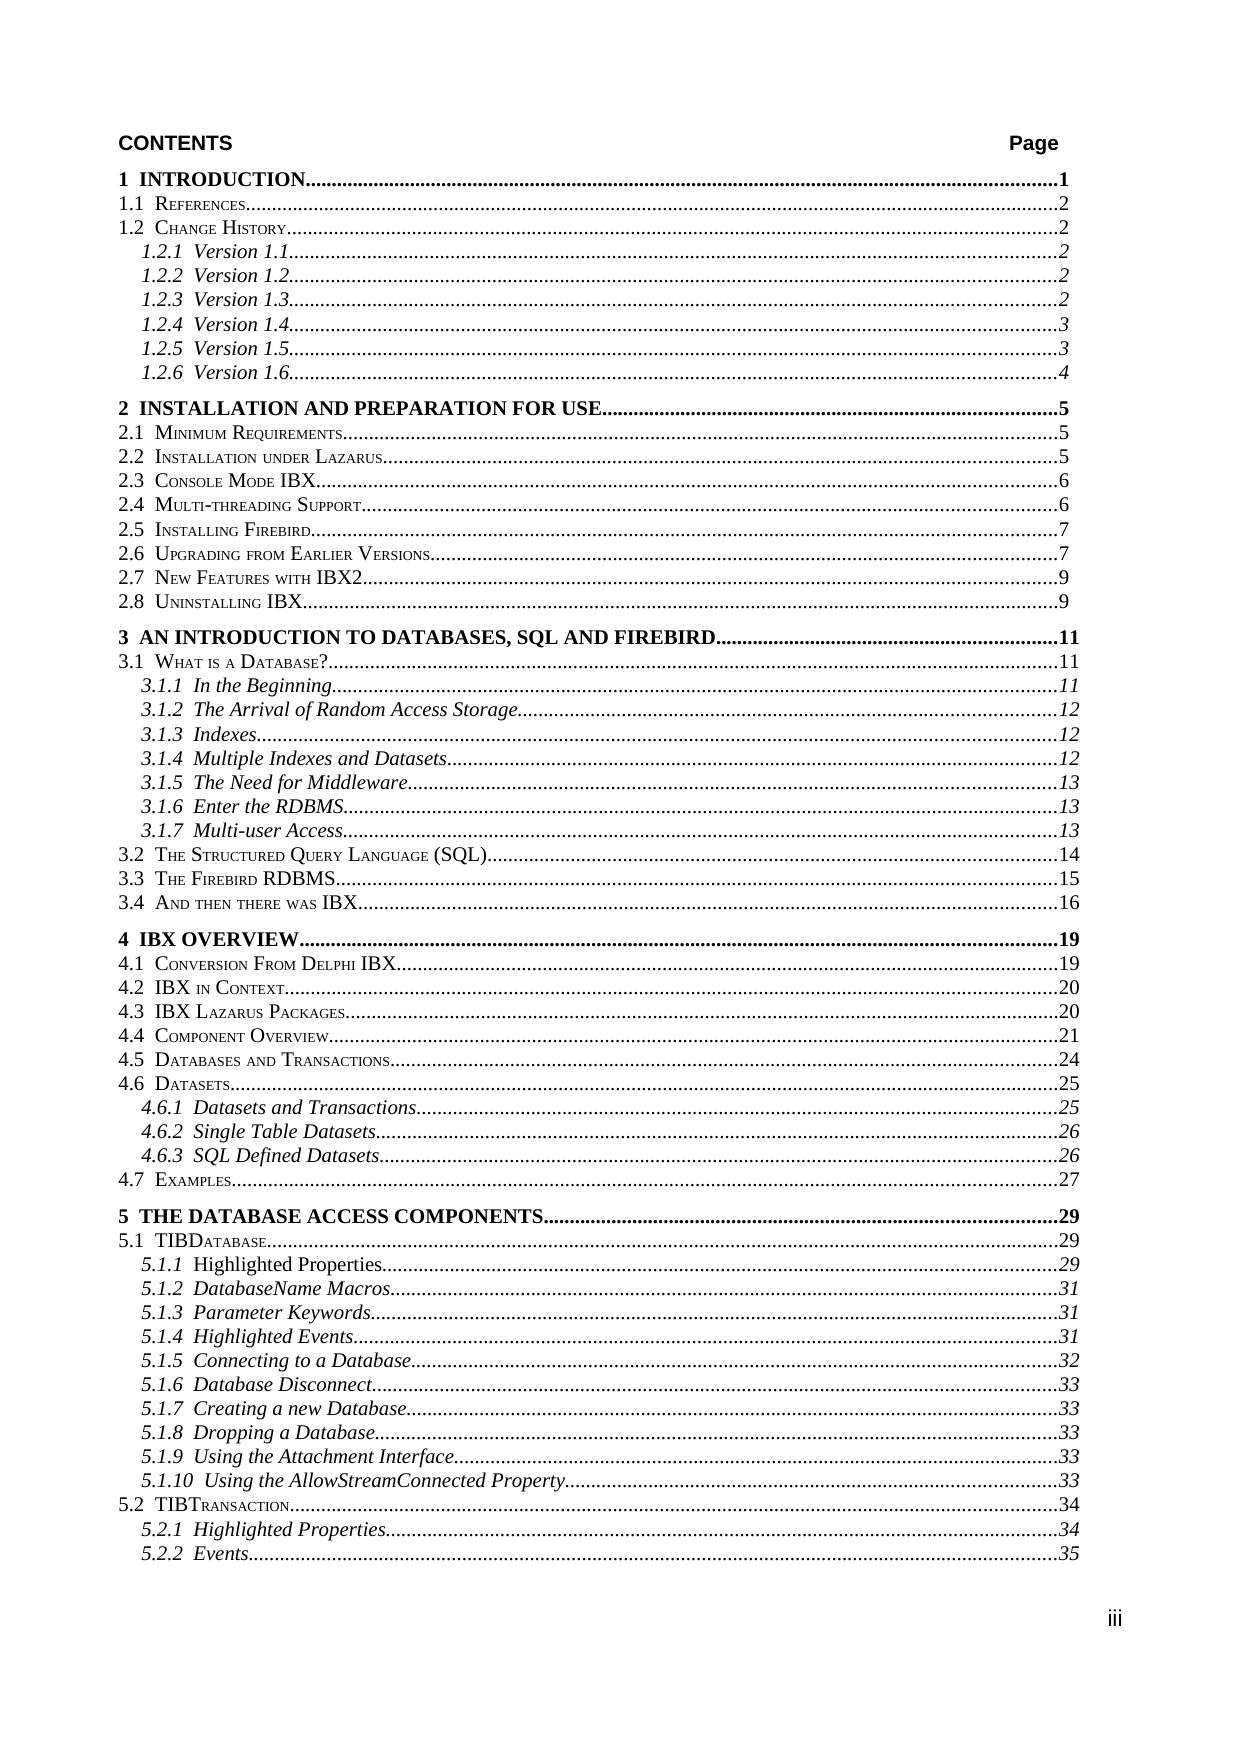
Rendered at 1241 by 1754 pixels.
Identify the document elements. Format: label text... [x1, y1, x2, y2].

text 5.1.4 Highlighted Events 31 [141, 1324, 1122, 1348]
text 5.2.1 Highlighted Properties 34 [141, 1516, 1122, 1541]
text 2.7 New Features with IBX2 9 [118, 564, 1122, 589]
text 1.2 Change History 2 [118, 215, 1122, 239]
text 3.2 The Structured Query Language (SQL) 14 [118, 842, 1122, 866]
text 2 Installation and Preparation for Use 5 [118, 396, 1122, 420]
text 5.1.6 Database Disconnect 33 [141, 1372, 1122, 1396]
text 4.2 IBX in Context 20 [118, 974, 1122, 999]
text 3.1.2 The Arrival of Random Access Storage 12 [141, 697, 1122, 721]
text 4.6.3 SQL Defined Datasets 26 [141, 1143, 1122, 1167]
text 4.5 Databases and Transactions 24 [118, 1047, 1122, 1071]
text 1 Introduction 1 [118, 167, 1122, 191]
text 1.2.1 Version 1.1 2 [141, 239, 1122, 263]
text 3.1.7 Multi-user Access 13 [141, 818, 1122, 842]
text 5.2 TIBTransaction 34 [118, 1492, 1122, 1516]
text 3.3 The Firebird RDBMS 15 [118, 866, 1122, 890]
text 2.2 Installation under Lazarus 5 [118, 444, 1122, 468]
text 5.2.2 Events 35 [141, 1541, 1122, 1564]
text 5.1.9 Using the Attachment Interface 33 [141, 1444, 1122, 1468]
text 2.3 Console Mode IBX 6 [118, 468, 1122, 492]
text 3.1.3 Indexes 12 [141, 721, 1122, 746]
text 5.1.2 DatabaseName Macros 31 [141, 1276, 1122, 1300]
text 1.2.6 Version 1.6 4 [141, 359, 1122, 384]
text 1.2.4 Version 1.4 3 [141, 311, 1122, 336]
text 5.1.1 Highlighted Properties 29 [141, 1252, 1122, 1276]
text 3 An Introduction to Databases, SQL and Firebird 11 [118, 625, 1122, 649]
text 2.8 Uninstalling IBX 9 [118, 589, 1122, 613]
text 4.6.2 Single Table Datasets 26 [141, 1119, 1122, 1143]
text 2.1 Minimum Requirements 5 [118, 420, 1122, 444]
text 4.7 Examples 27 [118, 1167, 1122, 1191]
text 1.2.2 Version 1.2 2 [141, 263, 1122, 287]
text 2.4 Multi-threading Support 6 [118, 492, 1122, 516]
text 3.1.1 In the Beginning 11 [141, 673, 1122, 697]
text 2.5 Installing Firebird 7 [118, 516, 1122, 541]
text 4.6 Datasets 25 [118, 1071, 1122, 1095]
text 5.1 TIBDatabase 29 [118, 1228, 1122, 1252]
text 3.4 And then there was IBX 16 [118, 890, 1122, 914]
text 1.2.5 Version 1.5 3 [141, 336, 1122, 359]
text 5.1.7 Creating a new Database 33 [141, 1396, 1122, 1420]
text 3.1.4 Multiple Indexes and Datasets 12 [141, 746, 1122, 769]
text 5.1.10 Using the AllowStreamConnected Property 33 [141, 1468, 1122, 1492]
text 3.1 What is a Database? 11 [118, 649, 1122, 673]
text 5.1.5 Connecting to a Database 32 [141, 1348, 1122, 1372]
text 3.1.6 Enter the RDBMS 13 [141, 794, 1122, 818]
text 2.6 Upgrading from Earlier Versions 7 [118, 541, 1122, 564]
text 4.1 Conversion From Delphi IBX 19 [118, 951, 1122, 974]
text CONTENTS Page [118, 131, 1122, 154]
text 4 IBX Overview 19 [118, 926, 1122, 951]
text 5.1.8 Dropping a Database 33 [141, 1420, 1122, 1444]
text 1.2.3 Version 1.3 2 [141, 287, 1122, 311]
text 1.1 References 2 [118, 191, 1122, 215]
text 5 The Database Access Components 29 [118, 1204, 1122, 1228]
text 4.6.1 Datasets and Transactions 25 [141, 1095, 1122, 1119]
text 3.1.5 The Need for Middleware 13 [141, 769, 1122, 794]
text 4.3 IBX Lazarus Packages 20 [118, 999, 1122, 1023]
text 5.1.3 Parameter Keywords 31 [141, 1300, 1122, 1324]
text 4.4 Component Overview 21 [118, 1023, 1122, 1047]
